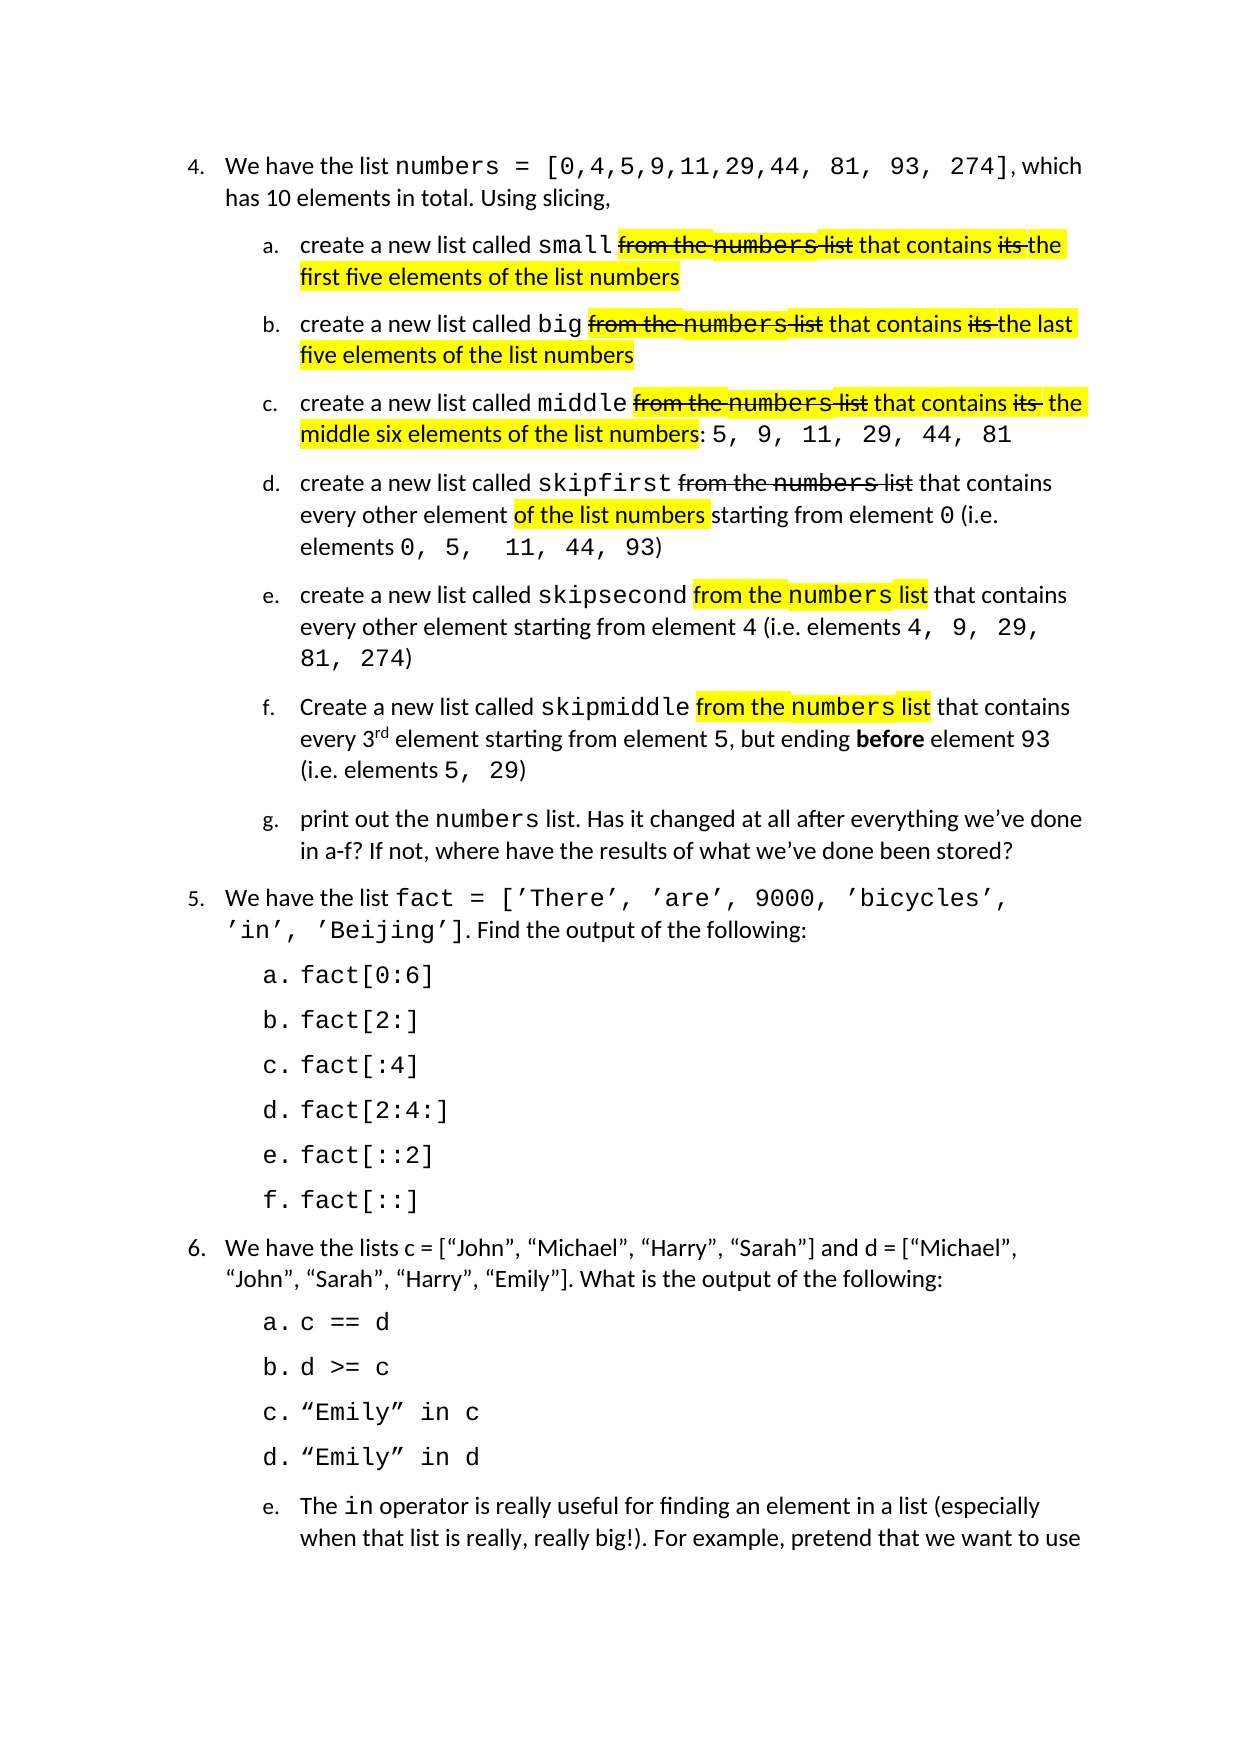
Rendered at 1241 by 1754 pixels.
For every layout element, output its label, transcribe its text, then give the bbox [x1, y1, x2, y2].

list d >= c [262, 1355, 1090, 1383]
list fact[::] [262, 1187, 1090, 1216]
list fact[::2] [262, 1142, 1090, 1171]
list We have the list numbers = [0,4,5,9,11,29,44, 81, 93, 274], which has 10 elements in total. Using slicing, [187, 150, 1090, 212]
list fact[2:4:] [262, 1097, 1090, 1126]
list The in operator is really useful for finding an element in a list (especially when that list is really, really big!). For example, pretend that we want to use [262, 1490, 1090, 1552]
list We have the list fact = [’There’, ’are’, 9000, ’bicycles’, ’in’, ’Beijing’]. Find the output of the following: [187, 882, 1090, 946]
list create a new list called skipfirst from the numbers list that contains every other element of the list numbers starting from element 0 (i.e. elements 0, 5, 11, 44, 93) [262, 467, 1090, 562]
list create a new list called skipsecond from the numbers list that contains every other element starting from element 4 (i.e. elements 4, 9, 29, 81, 274) [262, 579, 1090, 674]
list c == d [262, 1310, 1090, 1338]
list Create a new list called skipmiddle from the numbers list that contains every 3rd element starting from element 5, but ending before element 93 (i.e. elements 5, 29) [262, 691, 1090, 786]
list print out the numbers list. Has it changed at all after everything we’ve done in a-f? If not, where have the results of what we’ve done been stored? [262, 803, 1090, 865]
list create a new list called small from the numbers list that contains its the first five elements of the list numbers [262, 229, 1090, 291]
list create a new list called middle from the numbers list that contains its the middle six elements of the list numbers: 5, 9, 11, 29, 44, 81 [262, 387, 1090, 450]
list fact[0:6] [262, 962, 1090, 991]
list “Emily” in d [262, 1445, 1090, 1473]
list fact[:4] [262, 1052, 1090, 1081]
list “Emily” in c [262, 1400, 1090, 1428]
list create a new list called big from the numbers list that contains its the last five elements of the list numbers [262, 308, 1090, 370]
list fact[2:] [262, 1007, 1090, 1036]
list We have the lists c = [“John”, “Michael”, “Harry”, “Sarah”] and d = [“Michael”, “John”, “Sarah”, “Harry”, “Emily”]. What is the output of the following: [187, 1232, 1090, 1293]
